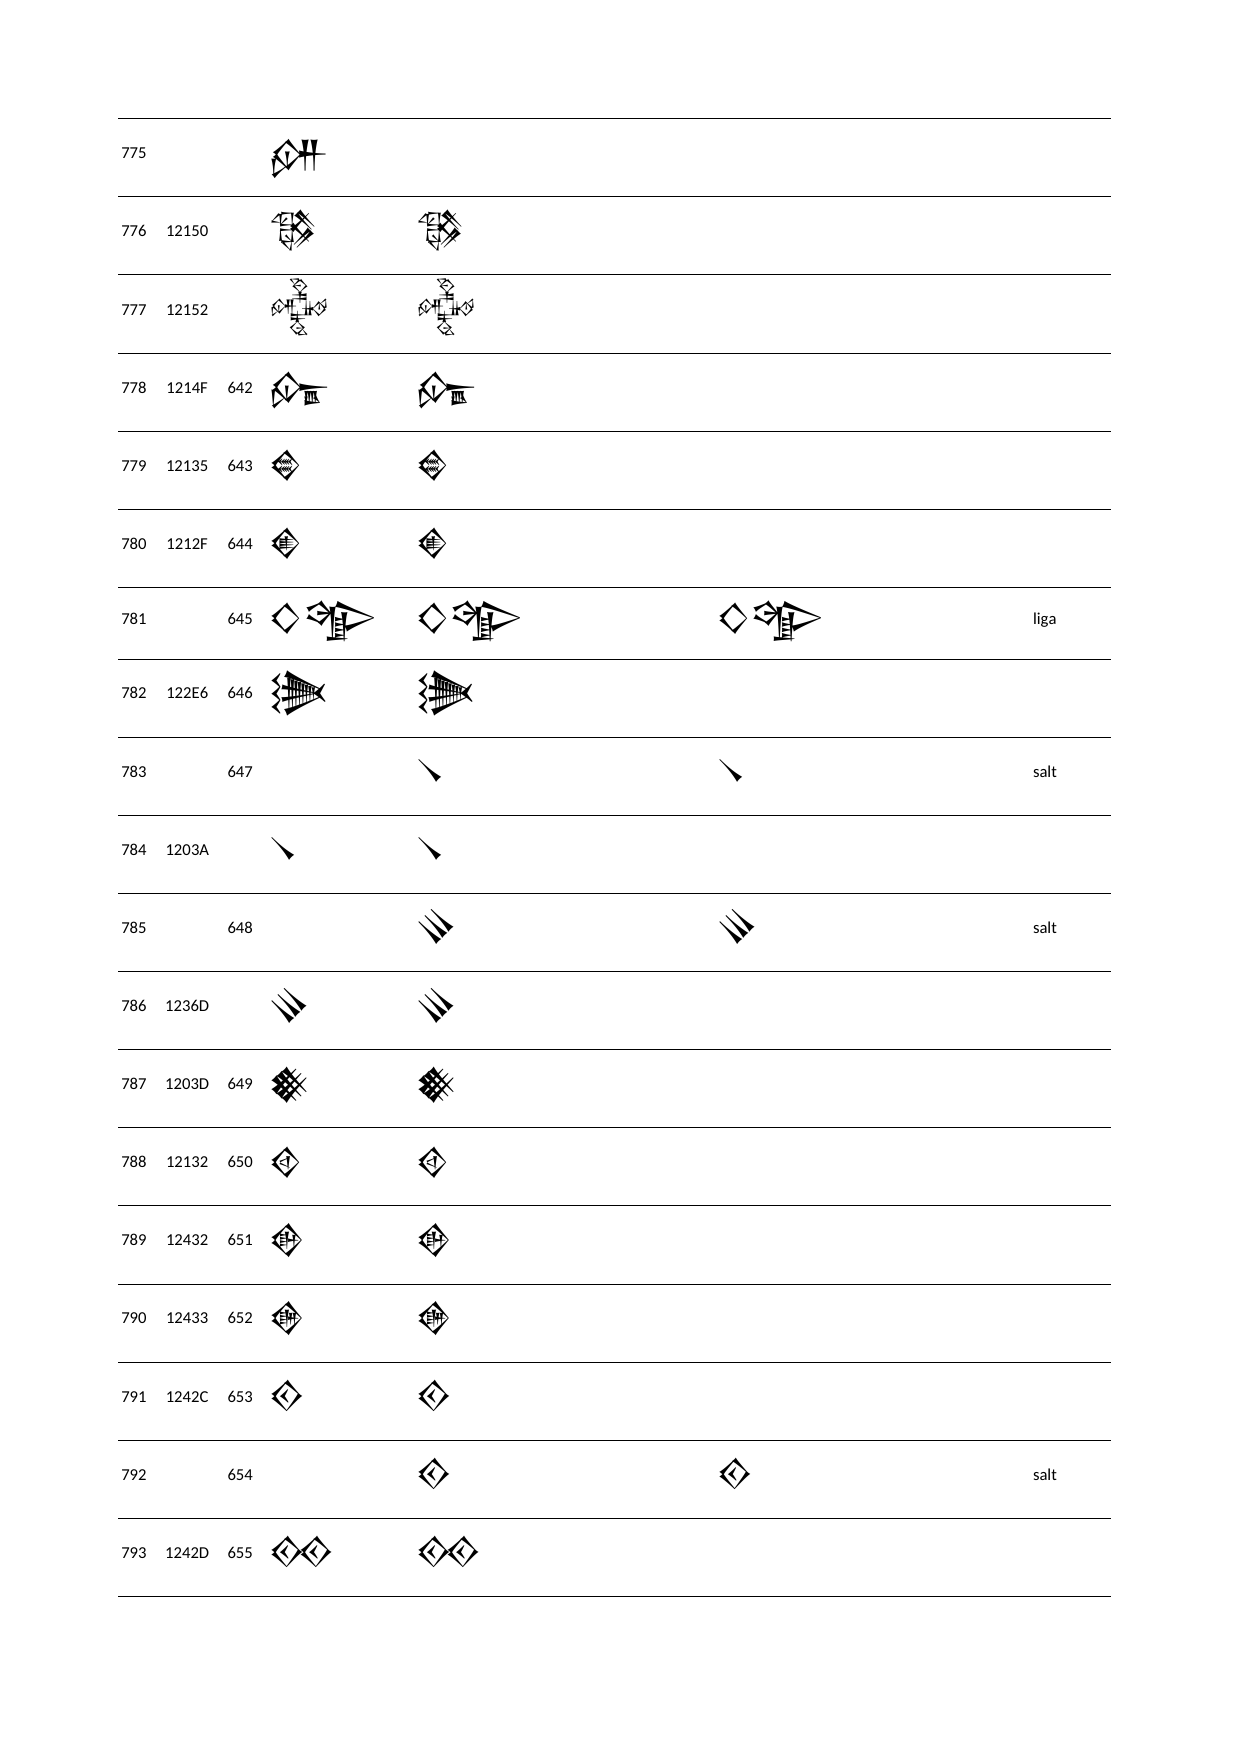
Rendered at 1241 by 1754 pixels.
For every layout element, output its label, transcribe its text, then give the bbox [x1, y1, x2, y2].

table_cell 12152 [160, 275, 214, 352]
table_cell 646 [214, 660, 266, 737]
table_cell 781 [118, 588, 160, 658]
table_cell 𒐬 [713, 1441, 1030, 1518]
table_cell 𒍭 [412, 972, 713, 1049]
table_cell 𒐬 [266, 1363, 412, 1440]
table_cell [713, 1363, 1030, 1440]
table_cell 789 [118, 1206, 160, 1283]
table_cell 𒐲 [266, 1206, 412, 1283]
table_cell [266, 738, 412, 815]
table_cell 𒅐 [266, 197, 412, 274]
table_cell 778 [118, 354, 160, 431]
table_cell 777 [118, 275, 160, 352]
table_cell [160, 119, 214, 196]
table_cell 122E6 [160, 660, 214, 737]
table_cell 790 [118, 1285, 160, 1362]
table_cell [214, 972, 266, 1049]
table_cell 654 [214, 1441, 266, 1518]
table_cell 649 [214, 1050, 266, 1127]
table_cell 𒀽 [266, 1050, 412, 1127]
table_cell 𒍭 [412, 894, 713, 971]
table_cell [713, 354, 1030, 431]
table_cell 775 [118, 119, 160, 196]
table_cell 648 [214, 894, 266, 971]
table_cell 𒀺 [412, 738, 713, 815]
table_cell 𒉎 [266, 119, 412, 196]
table_cell [713, 1285, 1030, 1362]
table_cell 785 [118, 894, 160, 971]
table_cell liga [1030, 588, 1111, 658]
table_cell [713, 1128, 1030, 1205]
table_cell 647 [214, 738, 266, 815]
table_cell 𒀺 [412, 816, 713, 893]
table_cell 786 [118, 972, 160, 1049]
table_cell [266, 1441, 412, 1518]
table_cell [713, 432, 1030, 509]
table_cell 𒀽 [412, 1050, 713, 1127]
table_cell [214, 197, 266, 274]
table_cell [713, 1206, 1030, 1283]
table_cell 779 [118, 432, 160, 509]
table_cell [1030, 432, 1111, 509]
table_cell 787 [118, 1050, 160, 1127]
table_cell 645 [214, 588, 266, 658]
table_cell 𒐬 [412, 1441, 713, 1518]
table_cell 784 [118, 816, 160, 893]
table_cell 653 [214, 1363, 266, 1440]
table_cell 𒐳 [412, 1285, 713, 1362]
table_cell 1212F [160, 510, 214, 587]
table_cell 1242C [160, 1363, 214, 1440]
table_cell 792 [118, 1441, 160, 1518]
table_cell 776 [118, 197, 160, 274]
table_cell [1030, 660, 1111, 737]
table_cell [1030, 1050, 1111, 1127]
table_cell [160, 1441, 214, 1518]
table_cell 652 [214, 1285, 266, 1362]
table_cell 𒄭𒄊 [412, 588, 713, 658]
table_cell [713, 510, 1030, 587]
table_cell 791 [118, 1363, 160, 1440]
table_cell [214, 275, 266, 352]
table_cell 655 [214, 1519, 266, 1596]
table_cell 𒍭 [266, 972, 412, 1049]
table_cell [713, 119, 1030, 196]
table_cell 644 [214, 510, 266, 587]
table_cell 1214F [160, 354, 214, 431]
table_cell 𒄭𒄊 [713, 588, 1030, 658]
table_cell 651 [214, 1206, 266, 1283]
table_cell [214, 119, 266, 196]
table_cell 12150 [160, 197, 214, 274]
table_cell 12135 [160, 432, 214, 509]
table_cell 1242D [160, 1519, 214, 1596]
table_cell 𒄯 [266, 510, 412, 587]
table_cell [160, 894, 214, 971]
table_cell [1030, 510, 1111, 587]
table_cell 𒅏 [412, 354, 713, 431]
table_cell 𒅒 [266, 275, 412, 352]
table_cell [1030, 1285, 1111, 1362]
table_cell 12433 [160, 1285, 214, 1362]
table_cell 𒄲 [412, 1128, 713, 1205]
table_cell [713, 972, 1030, 1049]
table_cell 𒄵 [412, 432, 713, 509]
table_cell 1236D [160, 972, 214, 1049]
table_cell 𒀺 [713, 738, 1030, 815]
table_cell 𒀺 [266, 816, 412, 893]
table_cell [160, 738, 214, 815]
table_cell salt [1030, 894, 1111, 971]
table_cell 𒄭𒄊 [266, 588, 412, 658]
table_cell 𒍭 [713, 894, 1030, 971]
table_cell 12432 [160, 1206, 214, 1283]
table_cell 650 [214, 1128, 266, 1205]
table_cell 788 [118, 1128, 160, 1205]
table_cell [160, 588, 214, 658]
table_cell 𒄯 [412, 510, 713, 587]
table_cell 𒄵 [266, 432, 412, 509]
table_cell 642 [214, 354, 266, 431]
table_cell 643 [214, 432, 266, 509]
table_cell 𒐭 [266, 1519, 412, 1596]
table_cell 1203D [160, 1050, 214, 1127]
table_cell 𒋦 [266, 660, 412, 737]
table_cell 780 [118, 510, 160, 587]
table_cell [1030, 1206, 1111, 1283]
table_cell 𒐭 [412, 1519, 713, 1596]
table_cell [1030, 816, 1111, 893]
table_cell [713, 660, 1030, 737]
table_cell [1030, 1128, 1111, 1205]
table_cell [1030, 1363, 1111, 1440]
table_cell 𒅒 [412, 275, 713, 352]
table_cell 1203A [160, 816, 214, 893]
table_cell [713, 816, 1030, 893]
table_cell 782 [118, 660, 160, 737]
table_cell [713, 1050, 1030, 1127]
table_cell 𒐲 [412, 1206, 713, 1283]
table_cell 𒄲 [266, 1128, 412, 1205]
table_cell 12132 [160, 1128, 214, 1205]
table_cell [713, 275, 1030, 352]
table_cell 793 [118, 1519, 160, 1596]
table_cell [1030, 1519, 1111, 1596]
table_cell 𒅏 [266, 354, 412, 431]
table_cell salt [1030, 738, 1111, 815]
table_cell [713, 197, 1030, 274]
table_cell [1030, 354, 1111, 431]
table_cell salt [1030, 1441, 1111, 1518]
table_cell [1030, 197, 1111, 274]
table_cell 𒅐 [412, 197, 713, 274]
table_cell 𒐳 [266, 1285, 412, 1362]
table_cell 783 [118, 738, 160, 815]
table_cell [1030, 119, 1111, 196]
table_cell [214, 816, 266, 893]
table_cell 𒋦 [412, 660, 713, 737]
table_cell 𒐬 [412, 1363, 713, 1440]
table_cell [1030, 972, 1111, 1049]
table_cell [266, 894, 412, 971]
table_cell [713, 1519, 1030, 1596]
table_cell [1030, 275, 1111, 352]
table_cell [412, 119, 713, 196]
